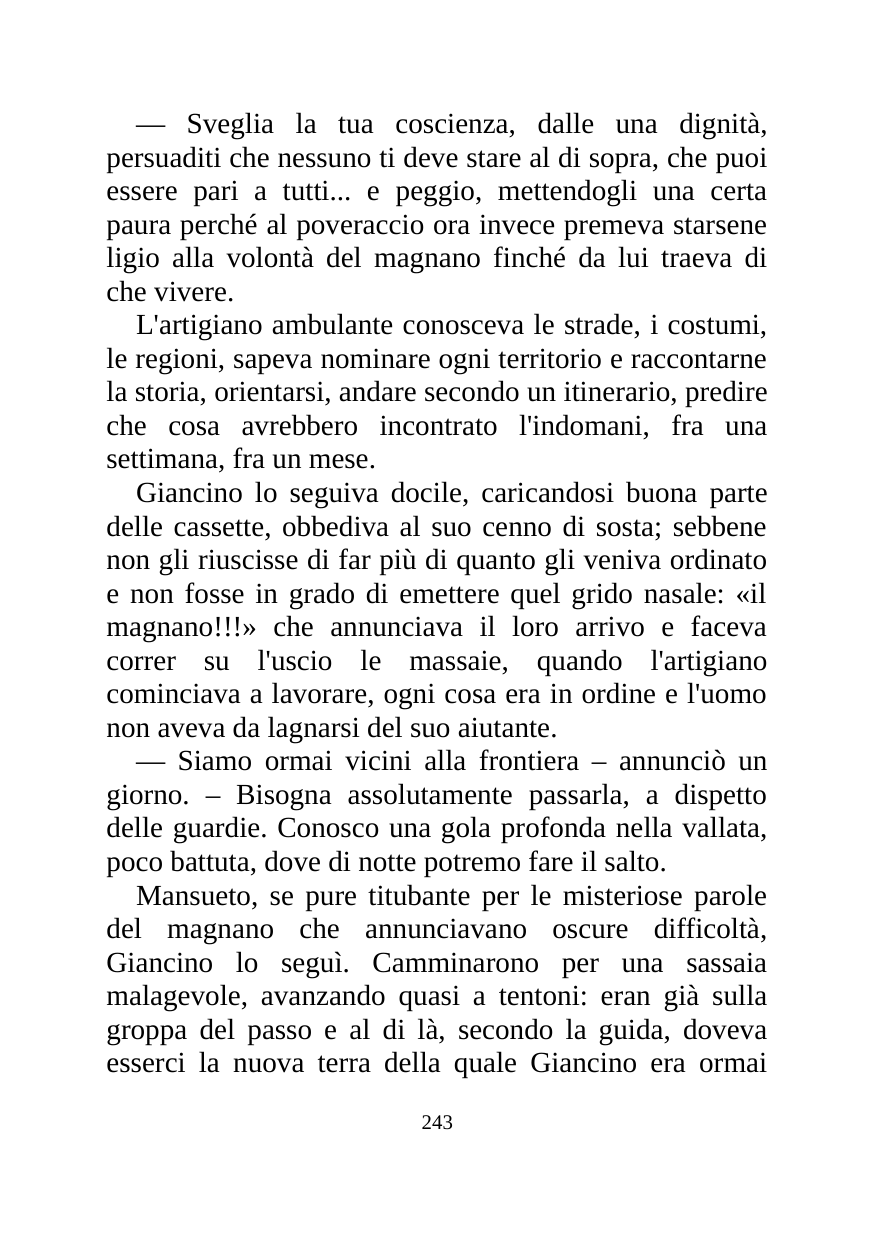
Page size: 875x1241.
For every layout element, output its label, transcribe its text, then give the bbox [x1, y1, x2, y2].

text L'artigiano ambulante conosceva le strade, i costumi, le regioni, sapeva nominare ogni territorio e raccontarne la storia, orientarsi, andare secondo un itinerario, predire che cosa avrebbero incontrato l'indomani, fra una settimana, fra un mese. [106, 307, 768, 475]
text Mansueto, se pure titubante per le misteriose parole del magnano che annunciavano oscure difficoltà, Giancino lo seguì. Camminarono per una sassaia malagevole, avanzando quasi a tentoni: eran già sulla groppa del passo e al di là, secondo la guida, doveva esserci la nuova terra della quale Giancino era ormai [106, 878, 768, 1079]
text — Siamo ormai vicini alla frontiera – annunciò un giorno. – Bisogna assolutamente passarla, a dispetto delle guardie. Conosco una gola profonda nella vallata, poco battuta, dove di notte potremo fare il salto. [106, 743, 768, 878]
text — Sveglia la tua coscienza, dalle una dignità, persuaditi che nessuno ti deve stare al di sopra, che puoi essere pari a tutti... e peggio, mettendogli una certa paura perché al poveraccio ora invece premeva starsene ligio alla volontà del magnano finché da lui traeva di che vivere. [106, 106, 768, 307]
text Giancino lo seguiva docile, caricandosi buona parte delle cassette, obbediva al suo cenno di sosta; sebbene non gli riuscisse di far più di quanto gli veniva ordinato e non fosse in grado di emettere quel grido nasale: «il magnano!!!» che annunciava il loro arrivo e faceva correr su l'uscio le massaie, quando l'artigiano cominciava a lavorare, ogni cosa era in ordine e l'uomo non aveva da lagnarsi del suo aiutante. [106, 475, 768, 743]
